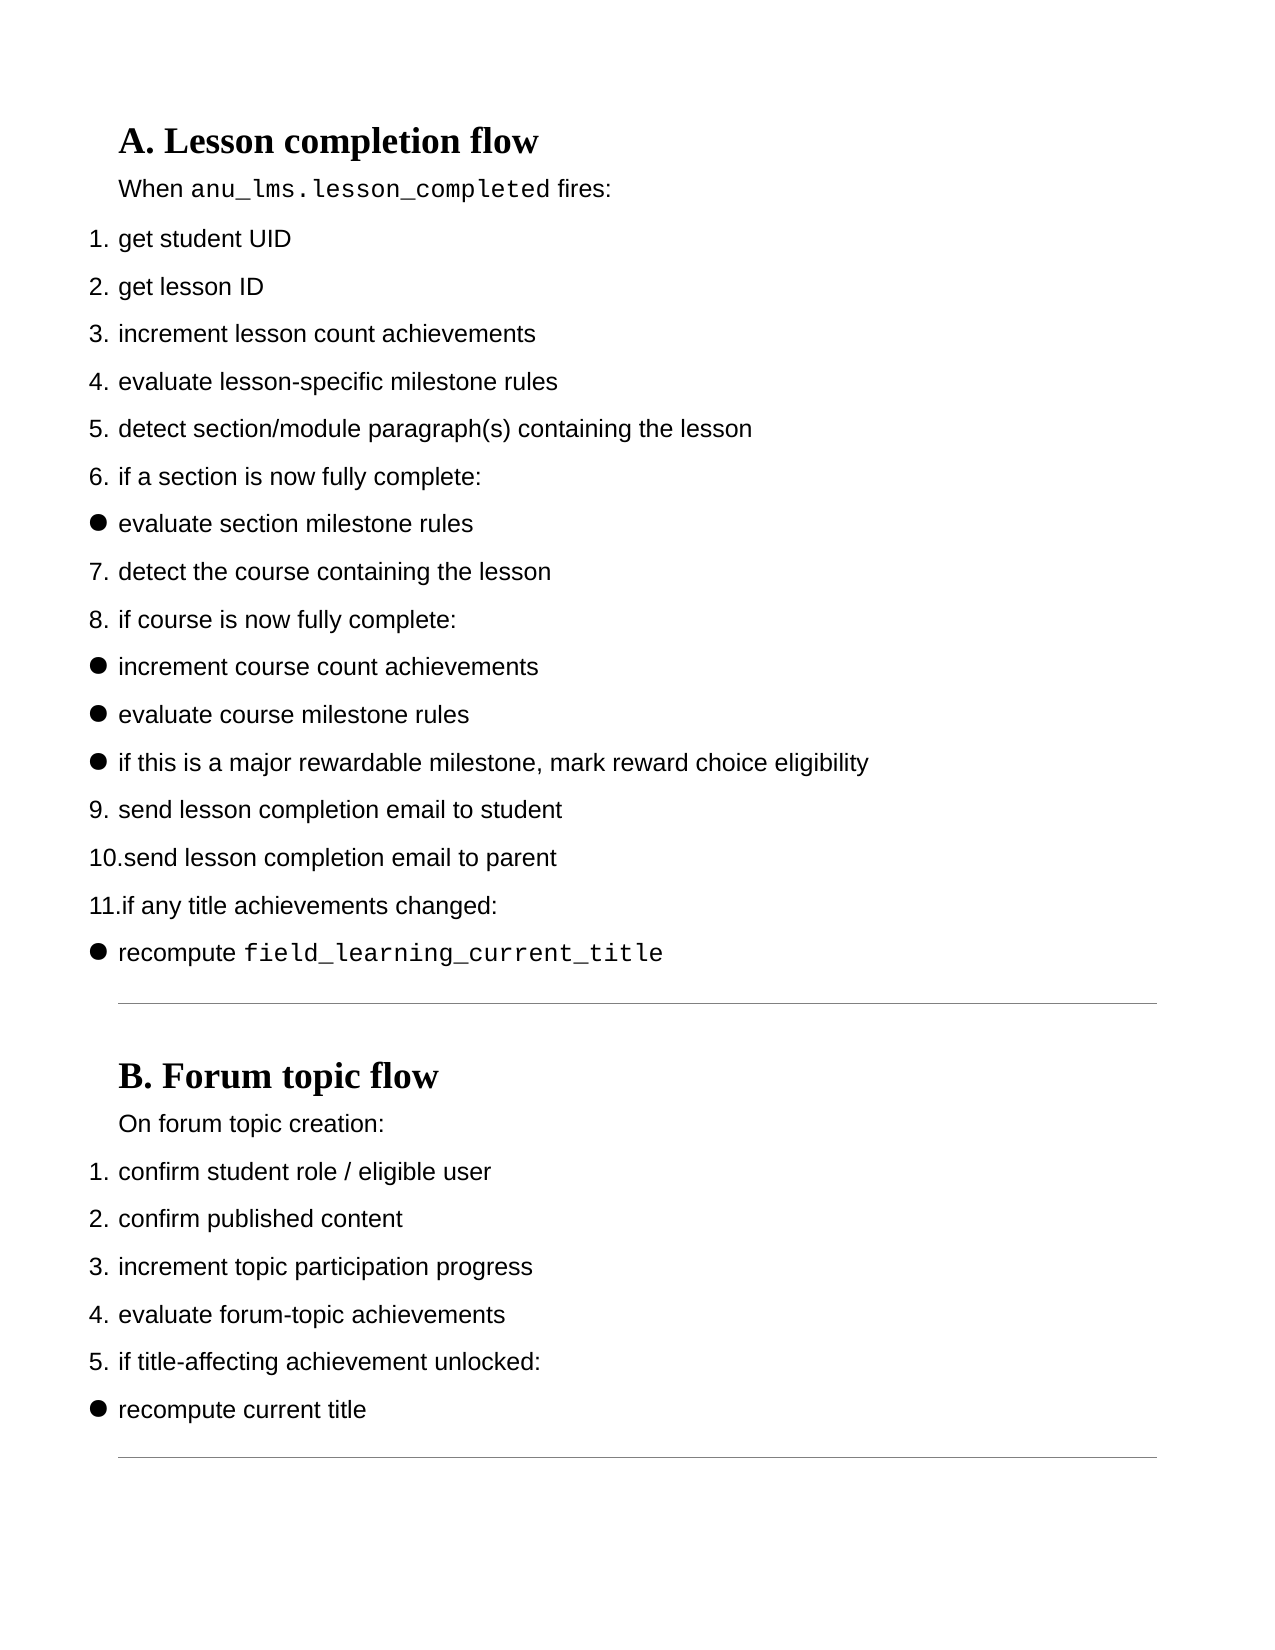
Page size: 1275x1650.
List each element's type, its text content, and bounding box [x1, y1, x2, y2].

list confirm student role / eligible user [118, 1157, 1157, 1186]
list detect section/module paragraph(s) containing the lesson [118, 414, 1157, 443]
subtitle B. Forum topic flow [118, 1053, 1157, 1097]
list evaluate lesson-specific milestone rules [118, 367, 1157, 395]
list if a section is now fully complete: [118, 462, 1157, 491]
list evaluate course milestone rules [118, 700, 1157, 729]
subtitle A. Lesson completion flow [118, 118, 1157, 161]
list if this is a major rewardable milestone, mark reward choice eligibility [118, 748, 1157, 777]
text When anu_lms.lesson_completed fires: [118, 174, 1157, 205]
list get student UID [118, 224, 1157, 253]
list recompute field_learning_current_title [118, 938, 1157, 969]
text On forum topic creation: [118, 1109, 1157, 1138]
list if any title achievements changed: [118, 891, 1157, 919]
list increment lesson count achievements [118, 319, 1157, 348]
list increment topic participation progress [118, 1252, 1157, 1281]
list get lesson ID [118, 271, 1157, 300]
list increment course count achievements [118, 652, 1157, 681]
list if title-affecting achievement unlocked: [118, 1347, 1157, 1376]
list confirm published content [118, 1204, 1157, 1233]
list evaluate section milestone rules [118, 509, 1157, 538]
list recompute current title [118, 1395, 1157, 1424]
list send lesson completion email to student [118, 796, 1157, 824]
list evaluate forum-topic achievements [118, 1299, 1157, 1328]
list send lesson completion email to parent [118, 843, 1157, 872]
list if course is now fully complete: [118, 605, 1157, 633]
list detect the course containing the lesson [118, 557, 1157, 586]
